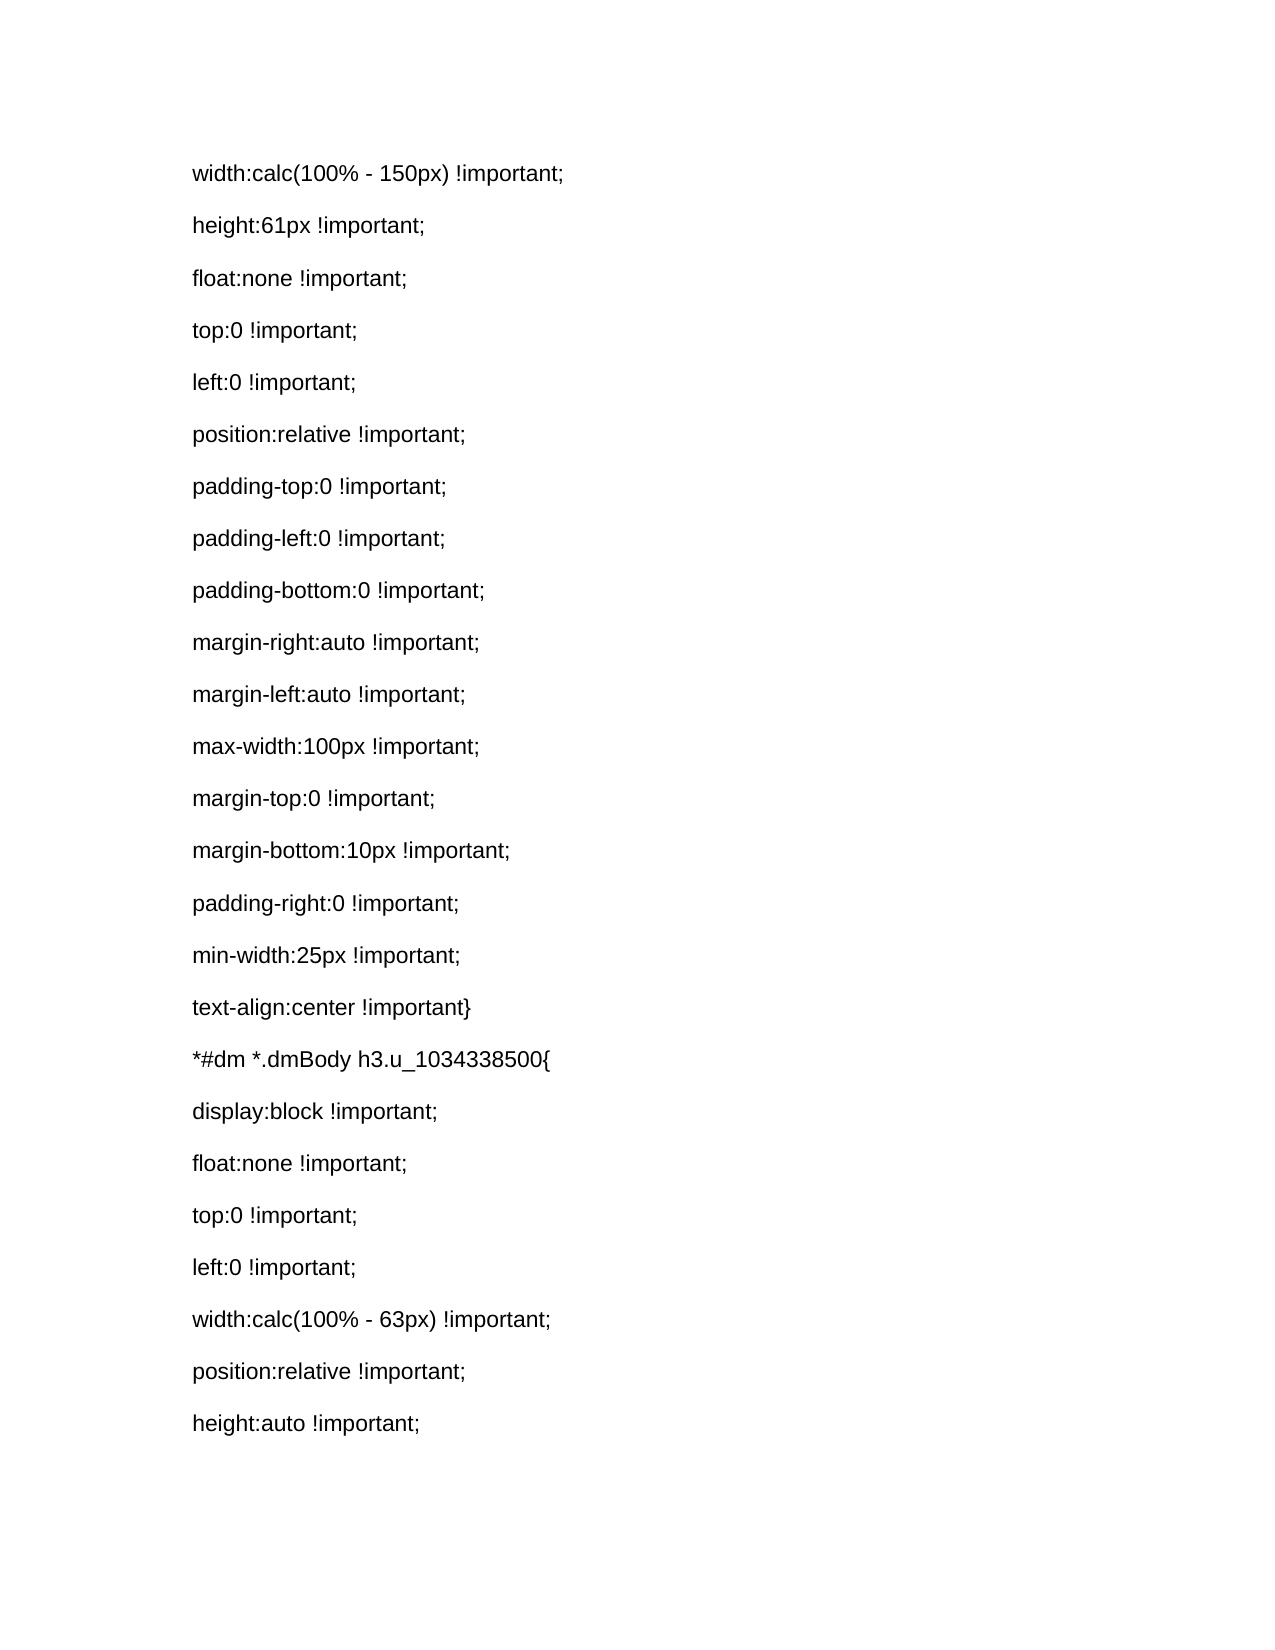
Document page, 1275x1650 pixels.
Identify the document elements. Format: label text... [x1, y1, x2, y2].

table_cell width:calc(100% - 63px) !important; [182, 1296, 1125, 1348]
table_cell left:0 !important; [182, 1244, 1125, 1296]
table_cell top:0 !important; [182, 1192, 1125, 1244]
table_cell [150, 619, 182, 671]
table_cell [150, 150, 182, 202]
table_cell [150, 1192, 182, 1244]
table_cell [150, 1296, 182, 1348]
table_cell [150, 1035, 182, 1087]
table_cell padding-left:0 !important; [182, 515, 1125, 567]
table_cell top:0 !important; [182, 306, 1125, 358]
table_cell [150, 827, 182, 879]
table_cell [150, 1088, 182, 1139]
table_cell margin-top:0 !important; [182, 775, 1125, 827]
table_cell [150, 879, 182, 931]
table_cell max-width:100px !important; [182, 723, 1125, 775]
table_cell [150, 567, 182, 619]
table_cell width:calc(100% - 150px) !important; [182, 150, 1125, 202]
table_cell height:auto !important; [182, 1400, 1125, 1452]
table_cell position:relative !important; [182, 1348, 1125, 1400]
table_cell margin-bottom:10px !important; [182, 827, 1125, 879]
table_cell position:relative !important; [182, 410, 1125, 462]
table_cell [150, 254, 182, 306]
table_cell padding-right:0 !important; [182, 879, 1125, 931]
table_cell [150, 775, 182, 827]
table_cell [150, 983, 182, 1035]
table_cell [150, 931, 182, 983]
table_cell margin-right:auto !important; [182, 619, 1125, 671]
table_cell [150, 1348, 182, 1400]
table_cell [150, 515, 182, 567]
table_cell [150, 1244, 182, 1296]
table_cell [150, 202, 182, 254]
table_cell [150, 1400, 182, 1452]
table_cell left:0 !important; [182, 358, 1125, 410]
table_cell [150, 306, 182, 358]
table_cell display:block !important; [182, 1088, 1125, 1139]
table_cell padding-bottom:0 !important; [182, 567, 1125, 619]
table_cell *#dm *.dmBody h3.u_1034338500{ [182, 1035, 1125, 1087]
table_cell text-align:center !important} [182, 983, 1125, 1035]
table_cell height:61px !important; [182, 202, 1125, 254]
table_cell [150, 358, 182, 410]
table_cell [150, 463, 182, 514]
table_cell [150, 671, 182, 723]
table_cell float:none !important; [182, 254, 1125, 306]
table_cell [150, 410, 182, 462]
table_cell [150, 723, 182, 775]
table_cell min-width:25px !important; [182, 931, 1125, 983]
table_cell float:none !important; [182, 1140, 1125, 1192]
table_cell [150, 1140, 182, 1192]
table_cell margin-left:auto !important; [182, 671, 1125, 723]
table_cell padding-top:0 !important; [182, 463, 1125, 514]
